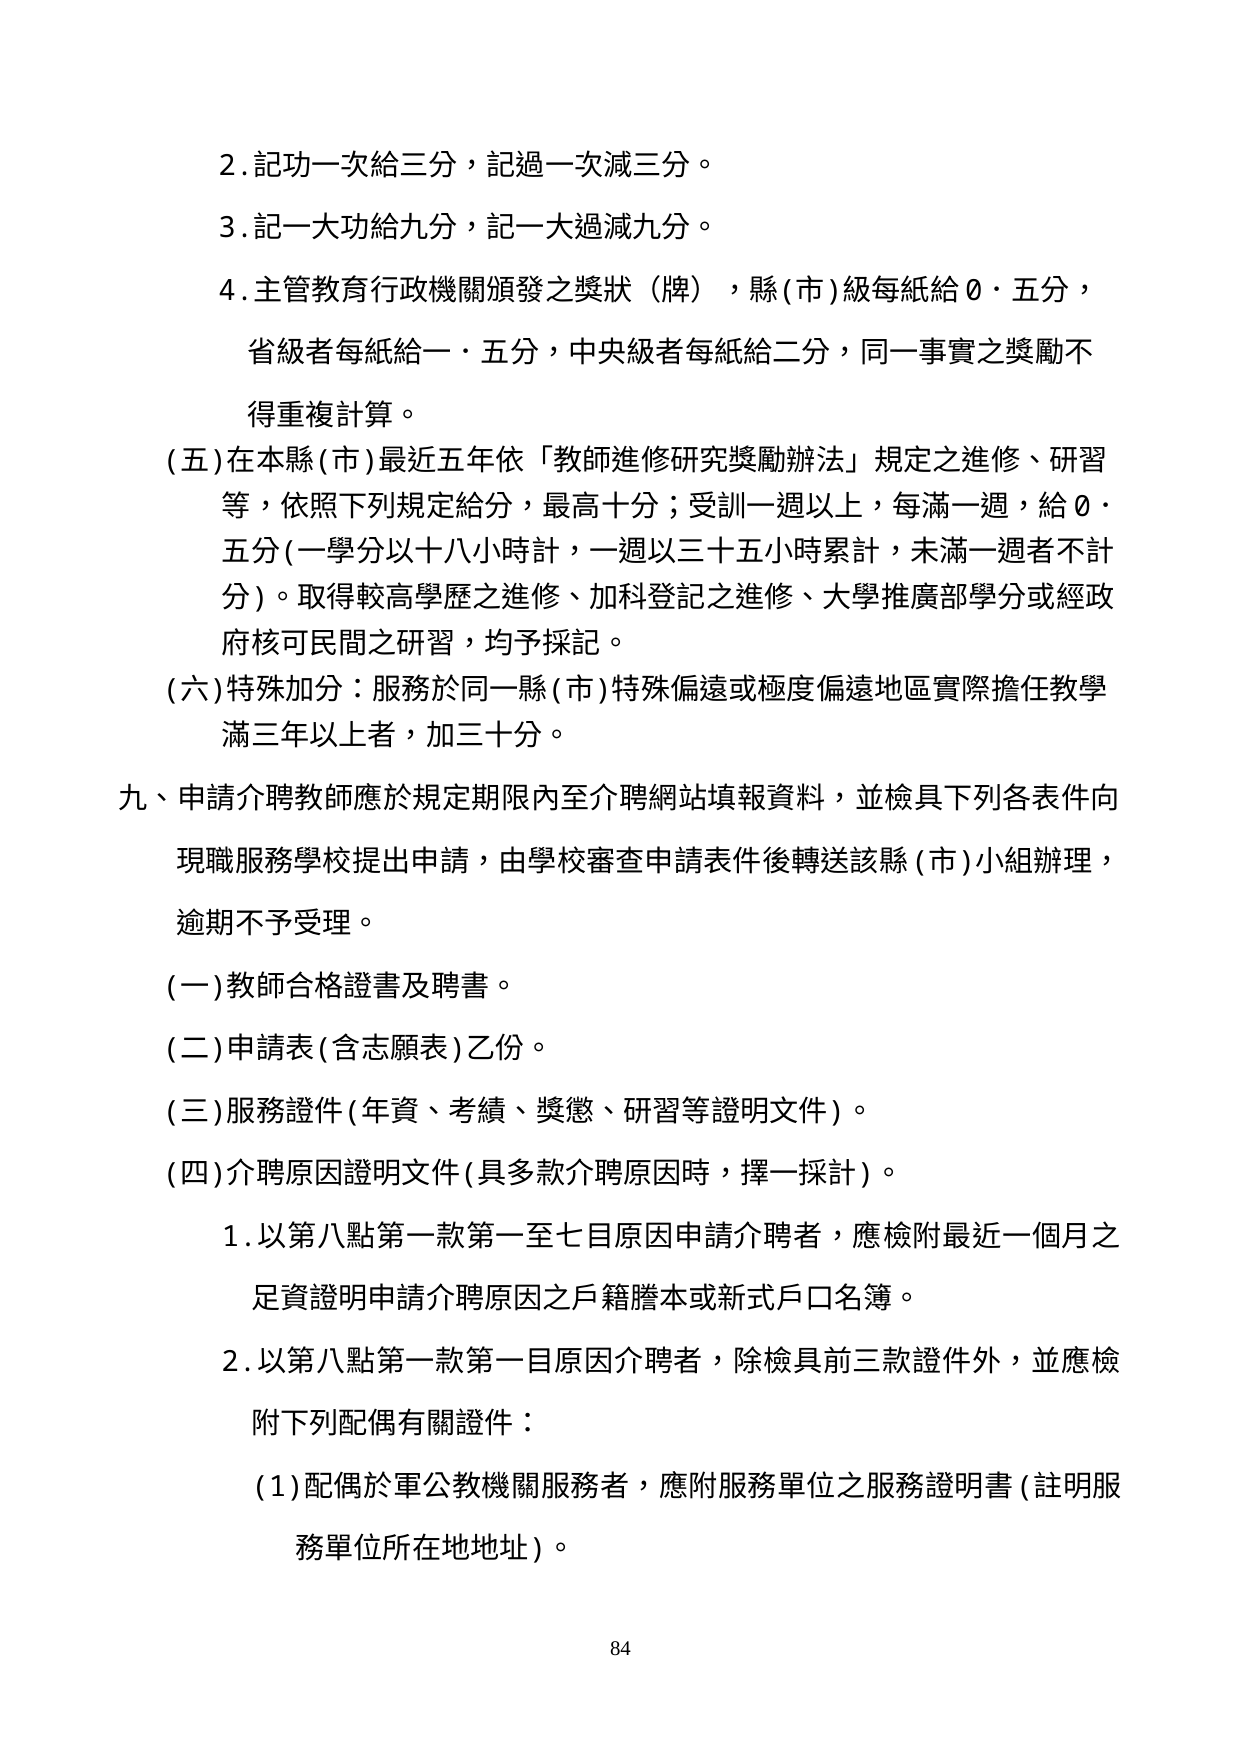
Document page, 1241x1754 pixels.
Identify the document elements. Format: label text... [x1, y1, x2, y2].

text (六)特殊加分：服務於同一縣(市)特殊偏遠或極度偏遠地區實際擔任教學滿三年以上者，加三十分。 [162, 663, 1122, 754]
text (五)在本縣(市)最近五年依「教師進修研究獎勵辦法」規定之進修、研習等，依照下列規定給分，最高十分；受訓一週以上，每滿一週，給0．五分(一學分以十八小時計，一週以三十五小時累計，未滿一週者不計分)。取得較高學歷之進修、加科登記之進修、大學推廣部學分或經政府核可民間之研習，均予採記。 [162, 433, 1122, 663]
text (二)申請表(含志願表)乙份。 [162, 1004, 1122, 1067]
text 4.主管教育行政機關頒發之獎狀（牌），縣(市)級每紙給0．五分，省級者每紙給一．五分，中央級者每紙給二分，同一事實之獎勵不得重複計算。 [218, 246, 1122, 433]
text (一)教師合格證書及聘書。 [162, 942, 1122, 1004]
text 2.記功一次給三分，記過一次減三分。 [218, 121, 1122, 183]
text (1)配偶於軍公教機關服務者，應附服務單位之服務證明書(註明服務單位所在地地址)。 [251, 1442, 1122, 1567]
text (四)介聘原因證明文件(具多款介聘原因時，擇一採計)。 [162, 1129, 1122, 1192]
text 1.以第八點第一款第一至七目原因申請介聘者，應檢附最近一個月之足資證明申請介聘原因之戶籍謄本或新式戶口名簿。 [222, 1192, 1122, 1317]
text 九、申請介聘教師應於規定期限內至介聘網站填報資料，並檢具下列各表件向現職服務學校提出申請，由學校審查申請表件後轉送該縣(市)小組辦理，逾期不予受理。 [118, 754, 1122, 942]
text 3.記一大功給九分，記一大過減九分。 [218, 183, 1122, 246]
text 2.以第八點第一款第一目原因介聘者，除檢具前三款證件外，並應檢附下列配偶有關證件： [221, 1317, 1122, 1442]
text (三)服務證件(年資、考績、獎懲、研習等證明文件)。 [162, 1067, 1122, 1129]
